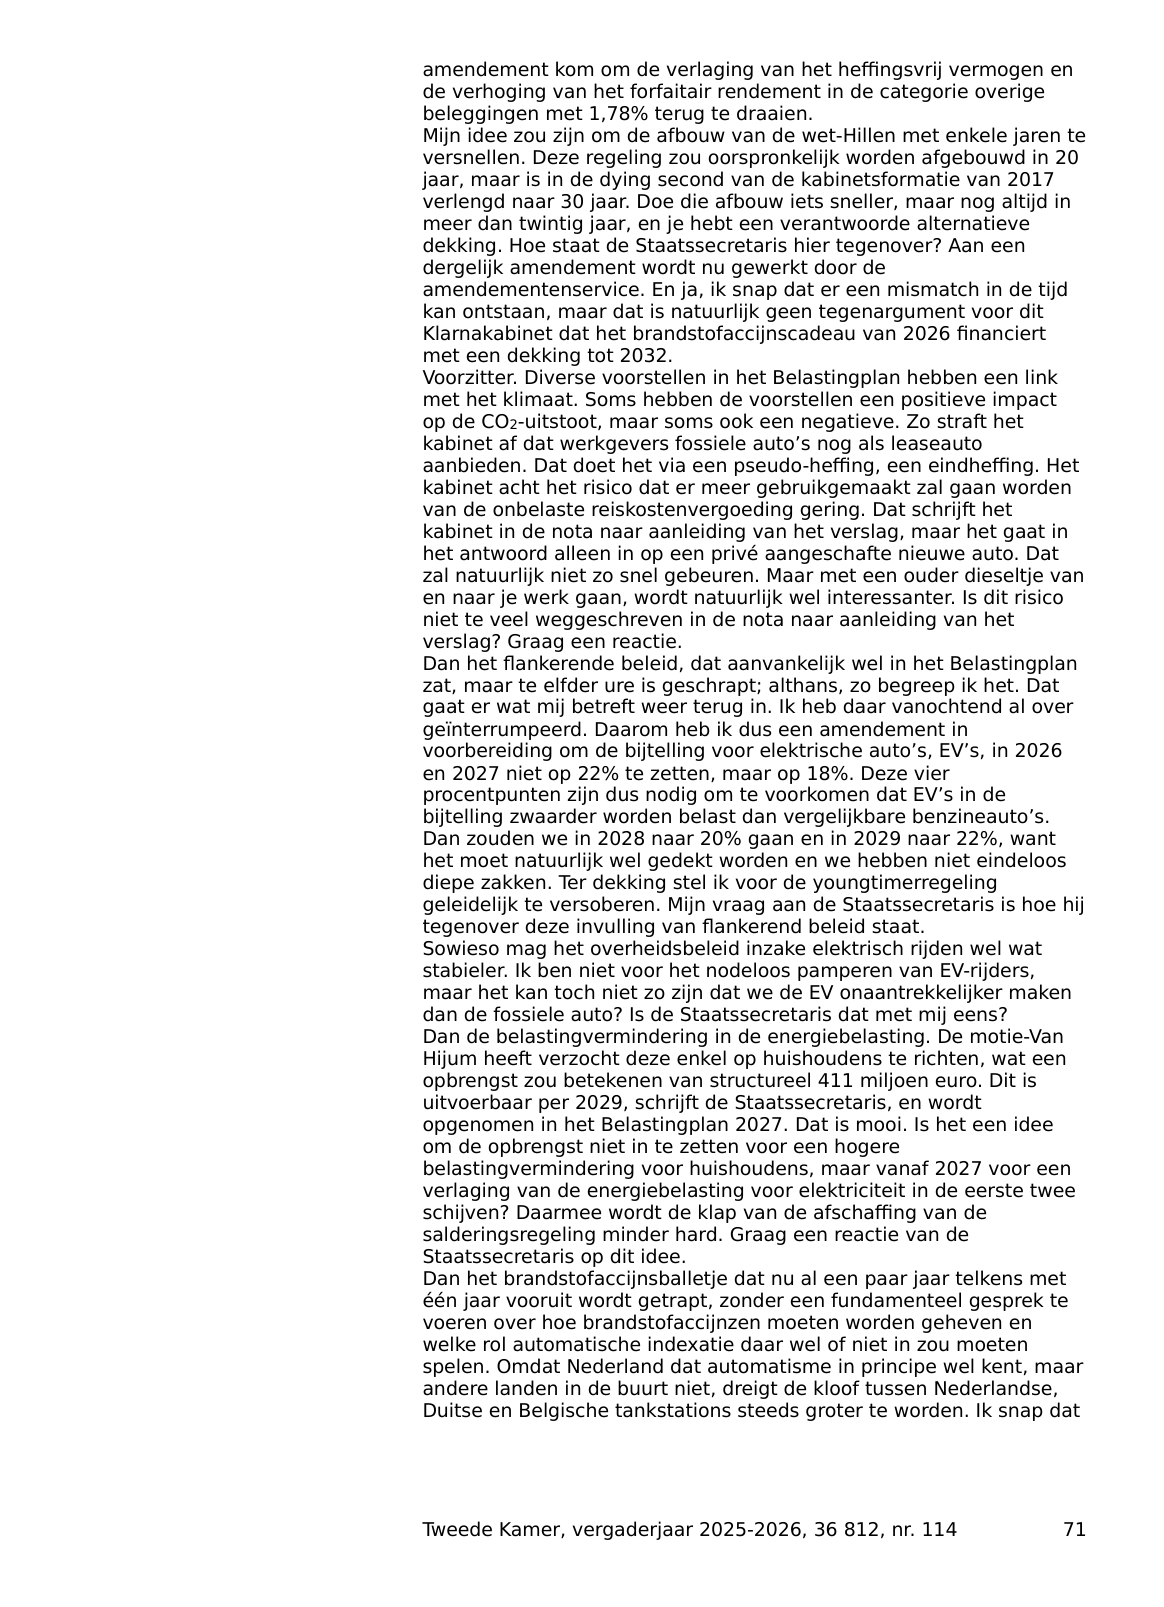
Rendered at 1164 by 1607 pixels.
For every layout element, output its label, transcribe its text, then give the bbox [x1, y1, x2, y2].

text Voorzitter. Diverse voorstellen in het Belastingplan hebben een link met het klimaat. Soms hebben de voorstellen een positieve impact op de CO2-uitstoot, maar soms ook een negatieve. Zo straft het kabinet af dat werkgevers fossiele auto’s nog als leaseauto aanbieden. Dat doet het via een pseudo-heffing, een eindheffing. Het kabinet acht het risico dat er meer gebruikgemaakt zal gaan worden van de onbelaste reiskostenvergoeding gering. Dat schrijft het kabinet in de nota naar aanleiding van het verslag, maar het gaat in het antwoord alleen in op een privé aangeschafte nieuwe auto. Dat zal natuurlijk niet zo snel gebeuren. Maar met een ouder dieseltje van en naar je werk gaan, wordt natuurlijk wel interessanter. Is dit risico niet te veel weggeschreven in de nota naar aanleiding van het verslag? Graag een reactie. [422, 367, 1087, 652]
text Sowieso mag het overheidsbeleid inzake elektrisch rijden wel wat stabieler. Ik ben niet voor het nodeloos pamperen van EV-rijders, maar het kan toch niet zo zijn dat we de EV onaantrekkelijker maken dan de fossiele auto? Is de Staatssecretaris dat met mij eens? [422, 938, 1087, 1026]
text Dan het brandstofaccijnsballetje dat nu al een paar jaar telkens met één jaar vooruit wordt getrapt, zonder een fundamenteel gesprek te voeren over hoe brandstofaccijnzen moeten worden geheven en welke rol automatische indexatie daar wel of niet in zou moeten spelen. Omdat Nederland dat automatisme in principe wel kent, maar andere landen in de buurt niet, dreigt de kloof tussen Nederlandse, Duitse en Belgische tankstations steeds groter te worden. Ik snap dat [422, 1268, 1087, 1422]
text Dan het flankerende beleid, dat aanvankelijk wel in het Belastingplan zat, maar te elfder ure is geschrapt; althans, zo begreep ik het. Dat gaat er wat mij betreft weer terug in. Ik heb daar vanochtend al over geïnterrumpeerd. Daarom heb ik dus een amendement in voorbereiding om de bijtelling voor elektrische auto’s, EV’s, in 2026 en 2027 niet op 22% te zetten, maar op 18%. Deze vier procentpunten zijn dus nodig om te voorkomen dat EV’s in de bijtelling zwaarder worden belast dan vergelijkbare benzineauto’s. Dan zouden we in 2028 naar 20% gaan en in 2029 naar 22%, want het moet natuurlijk wel gedekt worden en we hebben niet eindeloos diepe zakken. Ter dekking stel ik voor de youngtimerregeling geleidelijk te versoberen. Mijn vraag aan de Staatssecretaris is hoe hij tegenover deze invulling van flankerend beleid staat. [422, 652, 1087, 938]
text Mijn idee zou zijn om de afbouw van de wet-Hillen met enkele jaren te versnellen. Deze regeling zou oorspronkelijk worden afgebouwd in 20 jaar, maar is in de dying second van de kabinetsformatie van 2017 verlengd naar 30 jaar. Doe die afbouw iets sneller, maar nog altijd in meer dan twintig jaar, en je hebt een verantwoorde alternatieve dekking. Hoe staat de Staatssecretaris hier tegenover? Aan een dergelijk amendement wordt nu gewerkt door de amendementenservice. En ja, ik snap dat er een mismatch in de tijd kan ontstaan, maar dat is natuurlijk geen tegenargument voor dit Klarnakabinet dat het brandstofaccijnscadeau van 2026 financiert met een dekking tot 2032. [422, 125, 1087, 367]
text Dan de belastingvermindering in de energiebelasting. De motie-Van Hijum heeft verzocht deze enkel op huishoudens te richten, wat een opbrengst zou betekenen van structureel 411 miljoen euro. Dit is uitvoerbaar per 2029, schrijft de Staatssecretaris, en wordt opgenomen in het Belastingplan 2027. Dat is mooi. Is het een idee om de opbrengst niet in te zetten voor een hogere belastingvermindering voor huishoudens, maar vanaf 2027 voor een verlaging van de energiebelasting voor elektriciteit in de eerste twee schijven? Daarmee wordt de klap van de afschaffing van de salderingsregeling minder hard. Graag een reactie van de Staatssecretaris op dit idee. [422, 1026, 1087, 1268]
text amendement kom om de verlaging van het heffingsvrij vermogen en de verhoging van het forfaitair rendement in de categorie overige beleggingen met 1,78% terug te draaien. [422, 59, 1087, 125]
